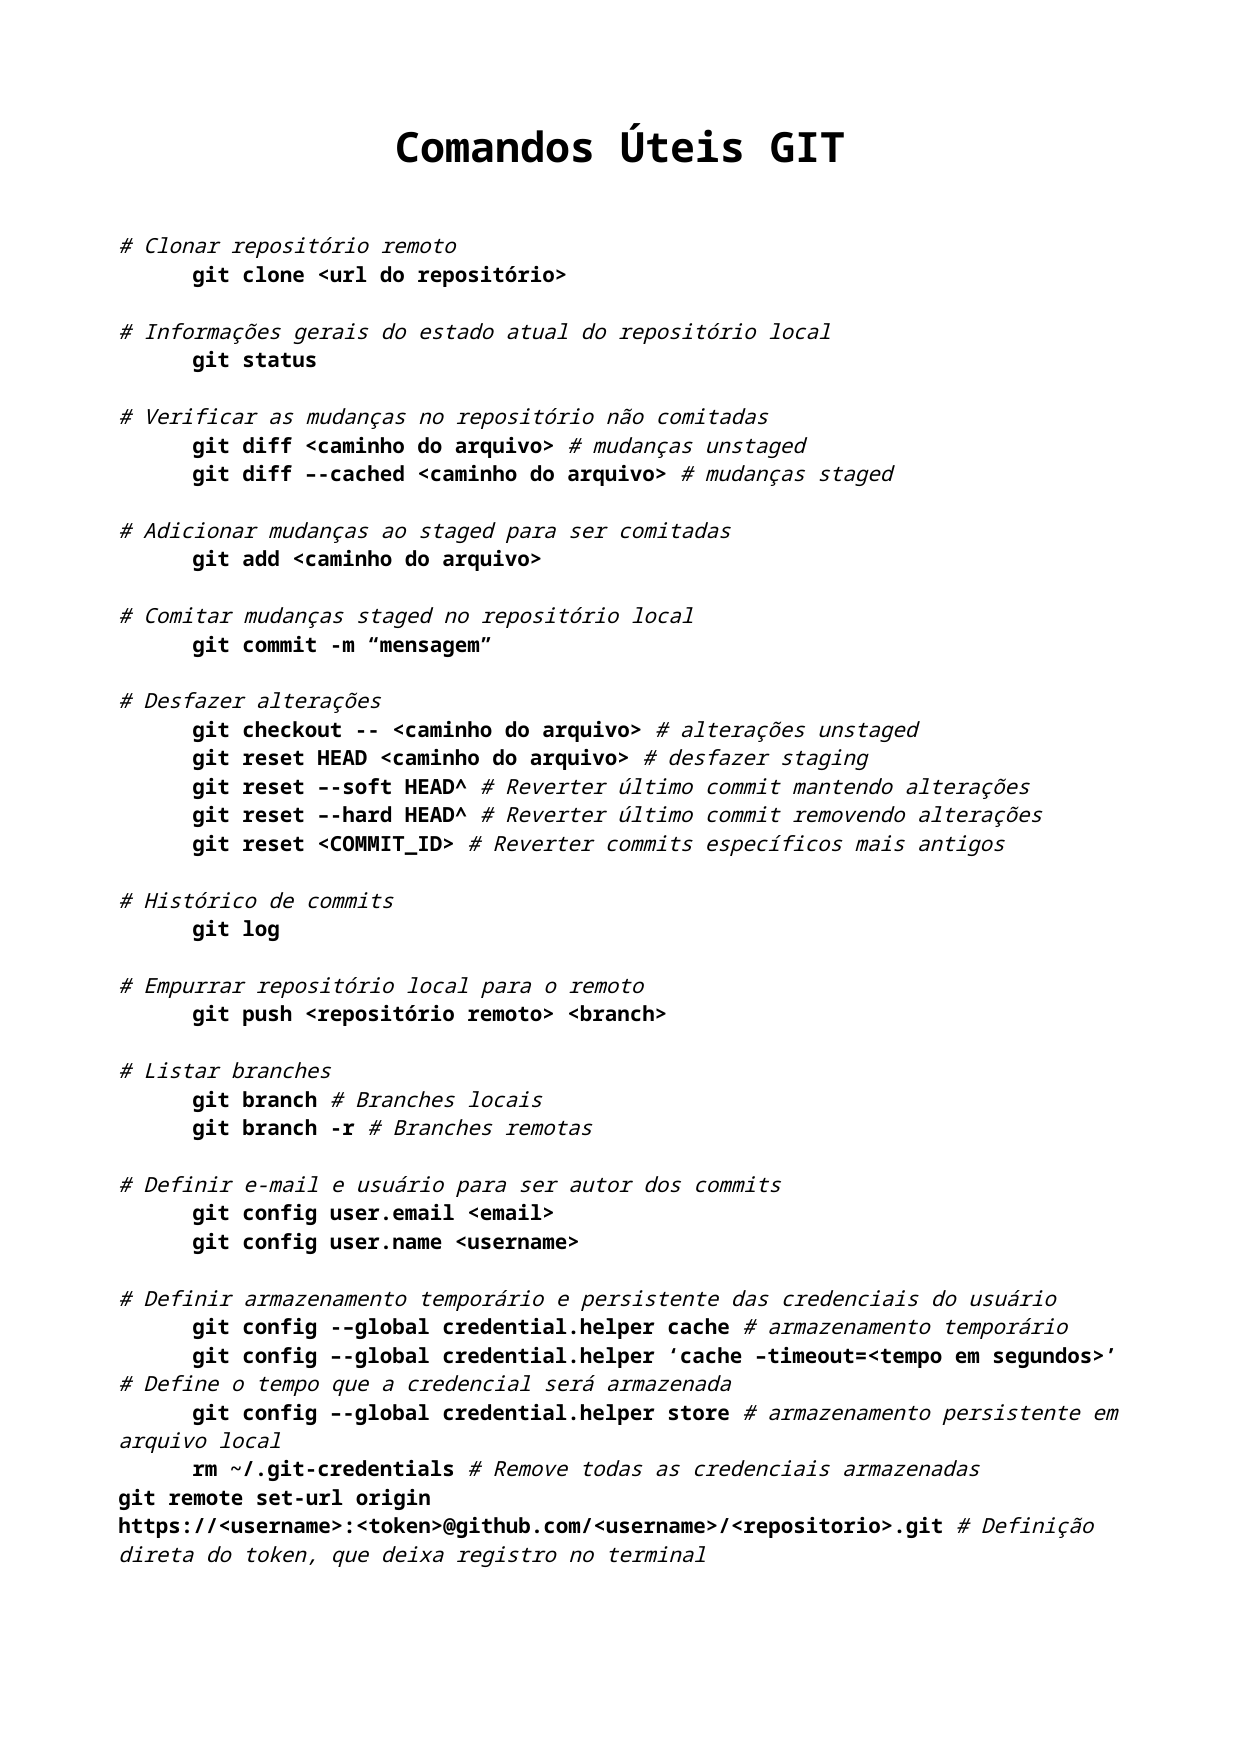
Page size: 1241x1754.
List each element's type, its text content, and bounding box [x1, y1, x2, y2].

text # Informações gerais do estado atual do repositório local [118, 317, 1122, 345]
text git config user.email <email> [118, 1198, 1122, 1227]
text git config -–global credential.helper cache # armazenamento temporário [118, 1312, 1122, 1341]
text git diff –-cached <caminho do arquivo> # mudanças staged [118, 459, 1122, 488]
text git push <repositório remoto> <branch> [118, 999, 1122, 1028]
text git reset –-hard HEAD^ # Reverter último commit removendo alterações [118, 800, 1122, 829]
text git config –-global credential.helper store # armazenamento persistente em arquivo local [118, 1398, 1122, 1454]
text git branch -r # Branches remotas [118, 1113, 1122, 1142]
text git reset HEAD <caminho do arquivo> # desfazer staging [118, 743, 1122, 772]
text git branch # Branches locais [118, 1085, 1122, 1113]
text # Histórico de commits [118, 886, 1122, 914]
text # Definir armazenamento temporário e persistente das credenciais do usuário [118, 1284, 1122, 1312]
text git checkout -- <caminho do arquivo> # alterações unstaged [118, 715, 1122, 743]
text # Clonar repositório remoto [118, 232, 1122, 260]
text # Comitar mudanças staged no repositório local [118, 601, 1122, 630]
text Comandos Úteis GIT [118, 118, 1122, 175]
text git diff <caminho do arquivo> # mudanças unstaged [118, 431, 1122, 459]
text git config user.name <username> [118, 1227, 1122, 1255]
text git reset <COMMIT_ID> # Reverter commits específicos mais antigos [118, 829, 1122, 857]
text # Adicionar mudanças ao staged para ser comitadas [118, 516, 1122, 544]
text git commit -m “mensagem” [118, 630, 1122, 658]
text git clone <url do repositório> [118, 260, 1122, 288]
text git config –-global credential.helper ‘cache –timeout=<tempo em segundos>’ # Define o tempo que a credencial será armazenada [118, 1341, 1122, 1398]
text # Listar branches [118, 1056, 1122, 1085]
text git remote set-url origin https://<username>:<token>@github.com/<username>/<repositorio>.git # Definição direta do token, que deixa registro no terminal [118, 1483, 1122, 1568]
text git log [118, 914, 1122, 943]
text # Empurrar repositório local para o remoto [118, 971, 1122, 999]
text git status [118, 345, 1122, 374]
text git add <caminho do arquivo> [118, 544, 1122, 573]
text rm ~/.git-credentials # Remove todas as credenciais armazenadas [118, 1454, 1122, 1483]
text # Definir e-mail e usuário para ser autor dos commits [118, 1170, 1122, 1198]
text # Desfazer alterações [118, 687, 1122, 715]
text # Verificar as mudanças no repositório não comitadas [118, 402, 1122, 431]
text git reset –-soft HEAD^ # Reverter último commit mantendo alterações [118, 772, 1122, 800]
